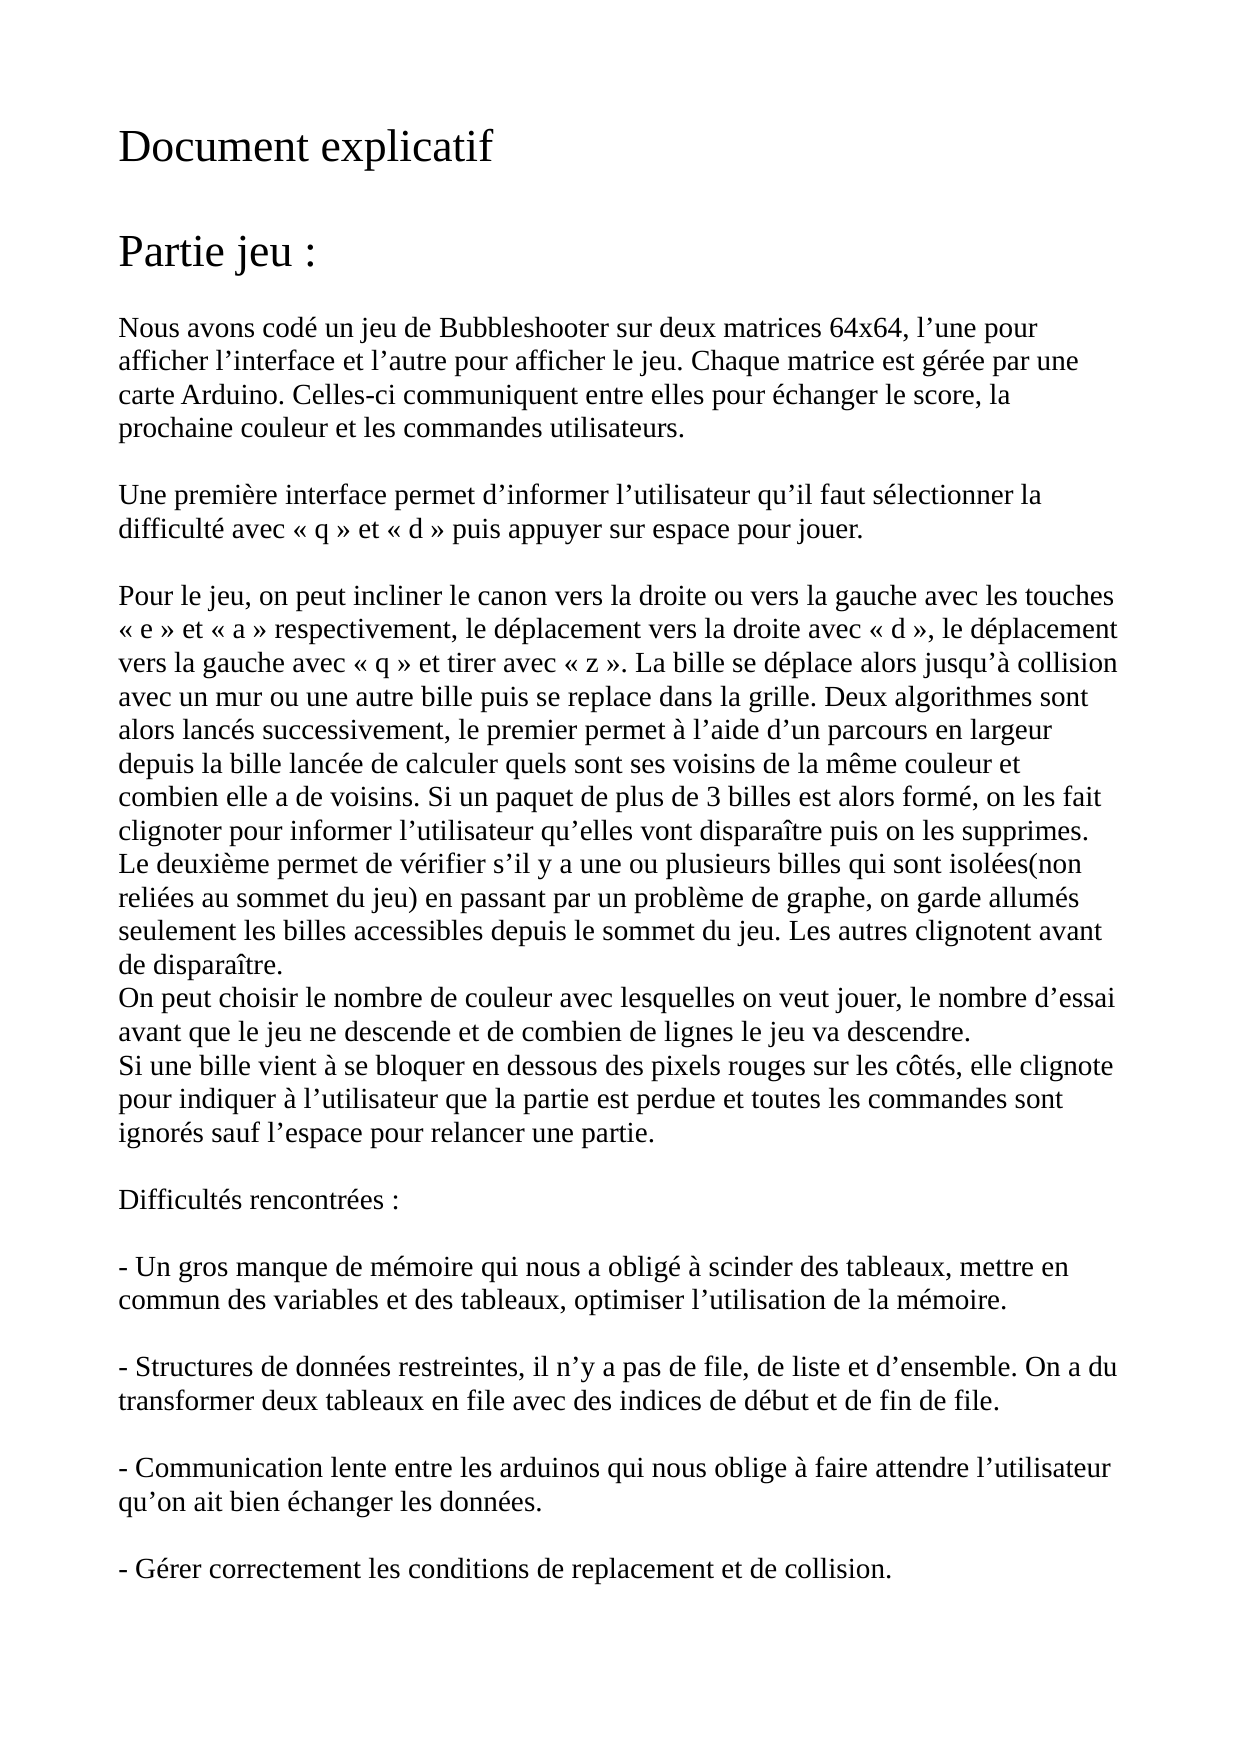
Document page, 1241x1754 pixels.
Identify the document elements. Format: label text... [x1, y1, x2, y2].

text Difficultés rencontrées : [118, 1182, 1122, 1215]
text - Un gros manque de mémoire qui nous a obligé à scinder des tableaux, mettre en commun des variables et des tableaux, optimiser l’utilisation de la mémoire. [118, 1249, 1122, 1316]
text - Gérer correctement les conditions de replacement et de collision. [118, 1551, 1122, 1584]
text Si une bille vient à se bloquer en dessous des pixels rouges sur les côtés, elle clignote pour indiquer à l’utilisateur que la partie est perdue et toutes les commandes sont ignorés sauf l’espace pour relancer une partie. [118, 1048, 1122, 1148]
text Pour le jeu, on peut incliner le canon vers la droite ou vers la gauche avec les touches « e » et « a » respectivement, le déplacement vers la droite avec « d », le déplacement vers la gauche avec « q » et tirer avec « z ». La bille se déplace alors jusqu’à collision avec un mur ou une autre bille puis se replace dans la grille. Deux algorithmes sont alors lancés successivement, le premier permet à l’aide d’un parcours en largeur depuis la bille lancée de calculer quels sont ses voisins de la même couleur et combien elle a de voisins. Si un paquet de plus de 3 billes est alors formé, on les fait clignoter pour informer l’utilisateur qu’elles vont disparaître puis on les supprimes. Le deuxième permet de vérifier s’il y a une ou plusieurs billes qui sont isolées(non reliées au sommet du jeu) en passant par un problème de graphe, on garde allumés seulement les billes accessibles depuis le sommet du jeu. Les autres clignotent avant de disparaître. [118, 578, 1122, 981]
text - Structures de données restreintes, il n’y a pas de file, de liste et d’ensemble. On a du transformer deux tableaux en file avec des indices de début et de fin de file. [118, 1349, 1122, 1417]
text Une première interface permet d’informer l’utilisateur qu’il faut sélectionner la difficulté avec « q » et « d » puis appuyer sur espace pour jouer. [118, 477, 1122, 544]
text Partie jeu : [118, 223, 1122, 276]
text On peut choisir le nombre de couleur avec lesquelles on veut jouer, le nombre d’essai avant que le jeu ne descende et de combien de lignes le jeu va descendre. [118, 981, 1122, 1048]
text Document explicatif [118, 118, 1122, 171]
text - Communication lente entre les arduinos qui nous oblige à faire attendre l’utilisateur qu’on ait bien échanger les données. [118, 1450, 1122, 1517]
text Nous avons codé un jeu de Bubbleshooter sur deux matrices 64x64, l’une pour afficher l’interface et l’autre pour afficher le jeu. Chaque matrice est gérée par une carte Arduino. Celles-ci communiquent entre elles pour échanger le score, la prochaine couleur et les commandes utilisateurs. [118, 310, 1122, 444]
